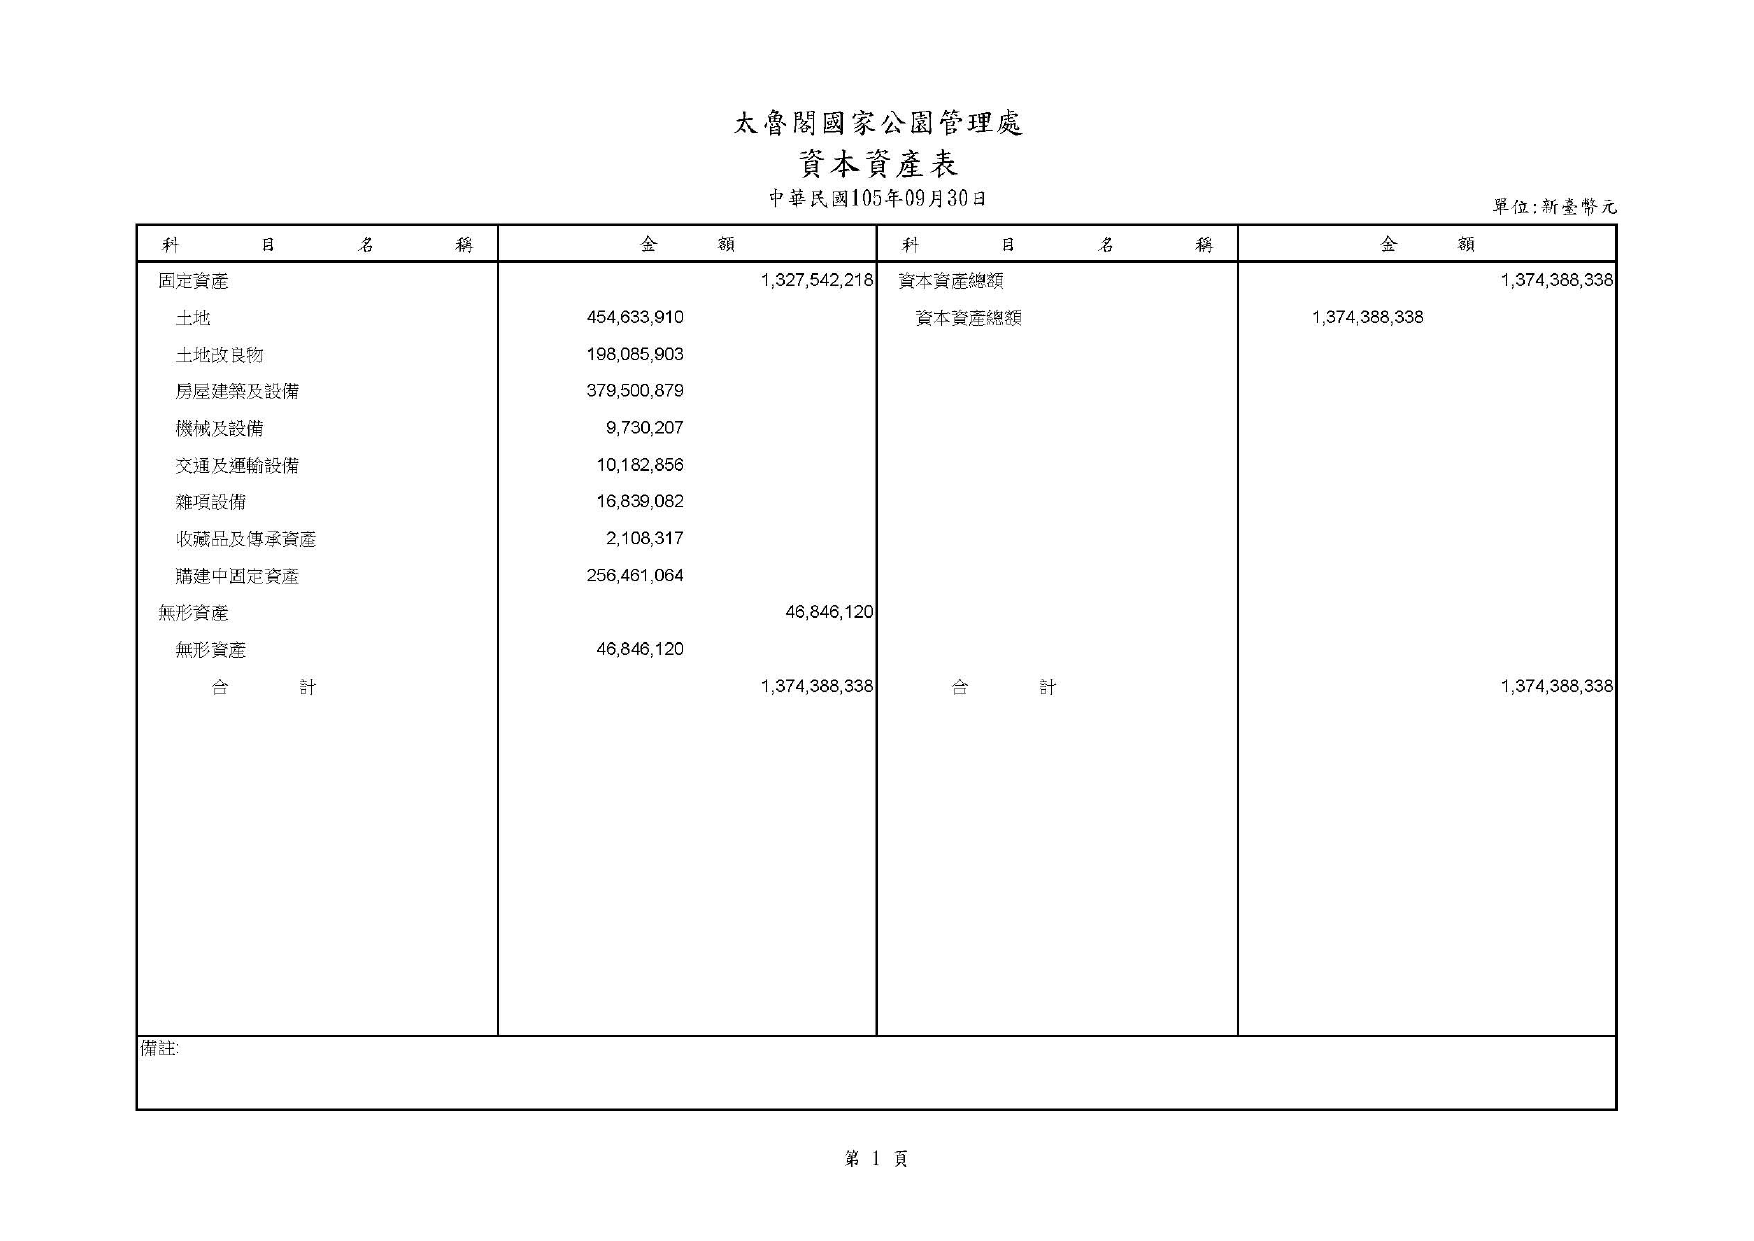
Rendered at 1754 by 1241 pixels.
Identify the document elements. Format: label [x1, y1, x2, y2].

picture [59, 59, 1695, 1216]
